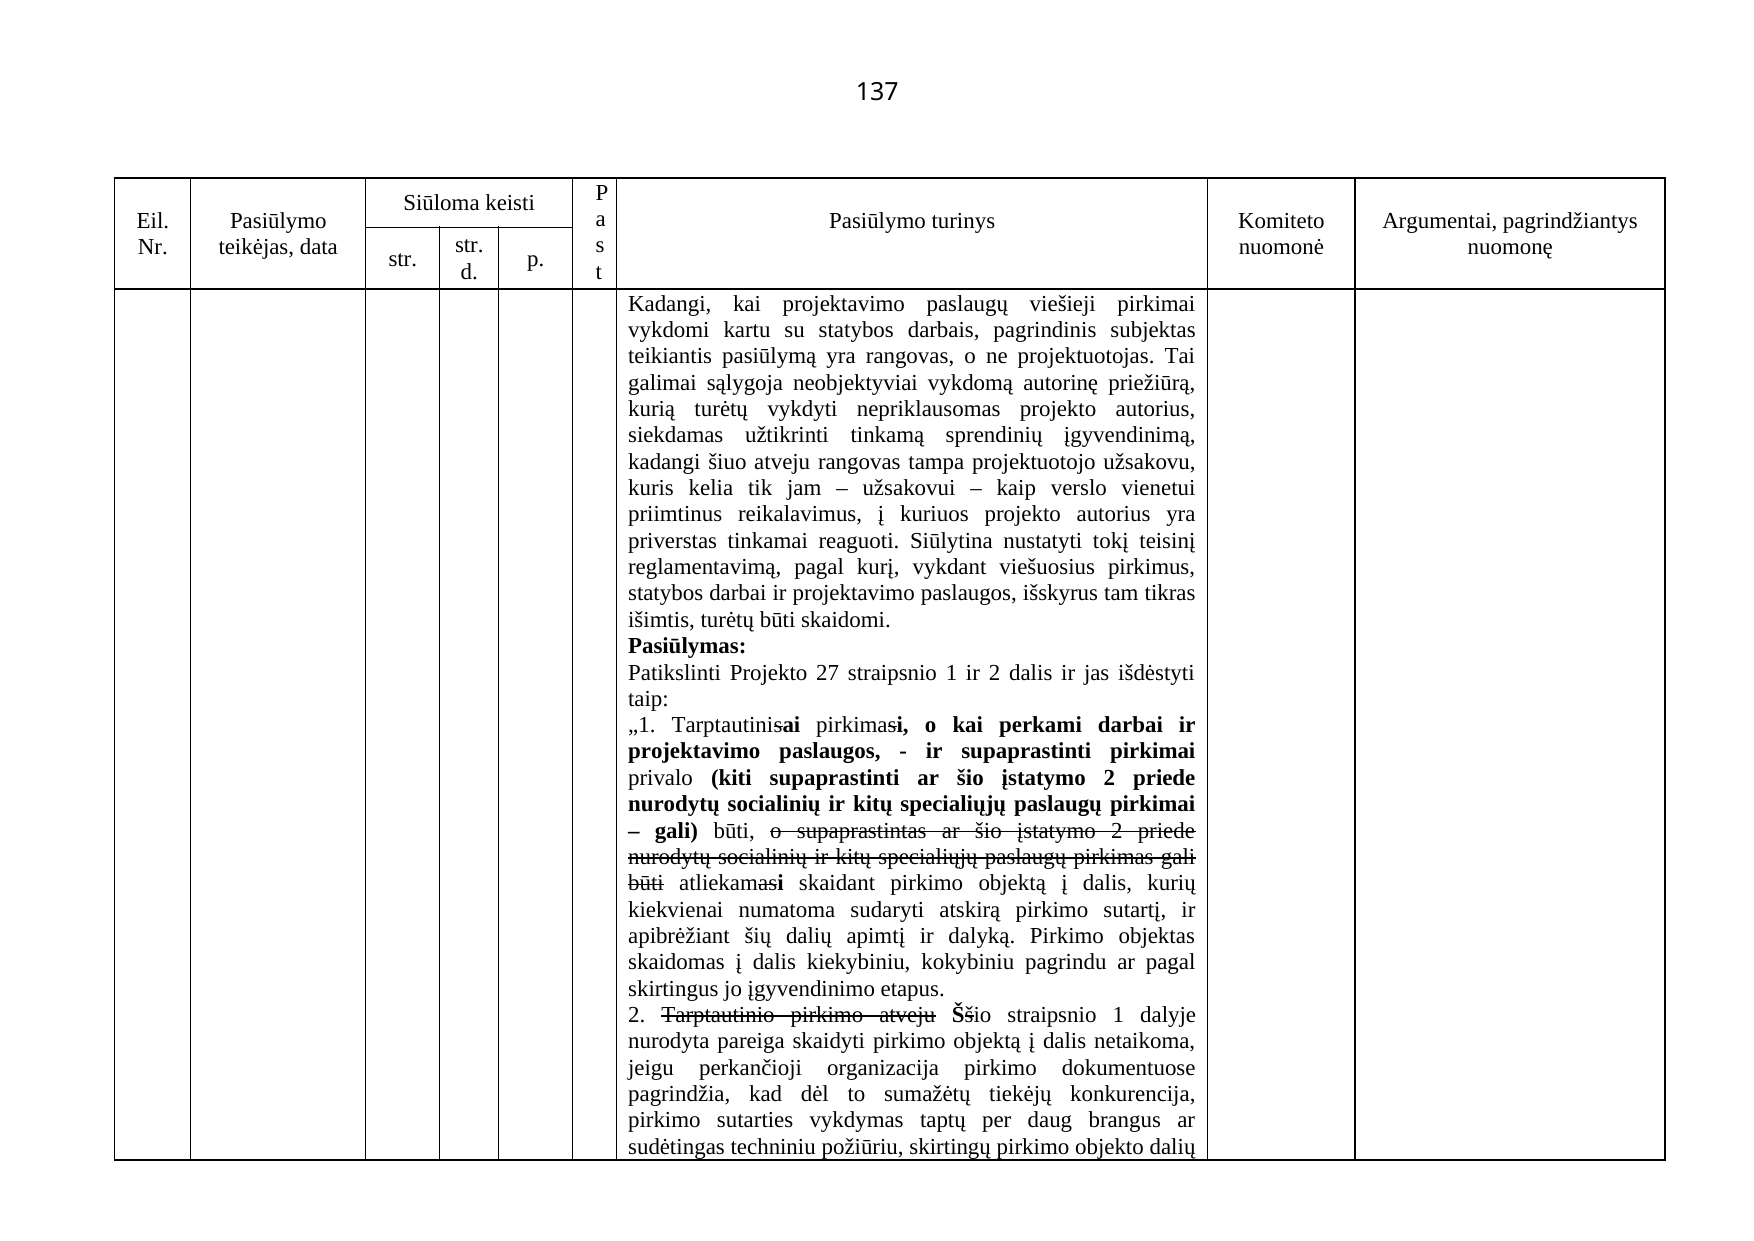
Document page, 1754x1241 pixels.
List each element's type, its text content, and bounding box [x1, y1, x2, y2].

table_cell [440, 290, 498, 1159]
table_header Siūloma keisti [366, 179, 572, 226]
table_cell Kadangi, kai projektavimo paslaugų viešieji pirkimai vykdomi kartu su statybos darbais, pagrindinis subjektas teikiantis pasiūlymą yra rangovas, o ne projektuotojas. Tai galimai sąlygoja neobjektyviai vykdomą autorinę priežiūrą, kurią turėtų vykdyti nepriklausomas projekto autorius, siekdamas užtikrinti tinkamą sprendinių įgyvendinimą, kadangi šiuo atveju rangovas tampa projektuotojo užsakovu, kuris kelia tik jam – užsakovui – kaip verslo vienetui priimtinus reikalavimus, į kuriuos projekto autorius yra priverstas tinkamai reaguoti. Siūlytina nustatyti tokį teisinį reglamentavimą, pagal kurį, vykdant viešuosius pirkimus, statybos darbai ir projektavimo paslaugos, išskyrus tam tikras išimtis, turėtų būti skaidomi. Pasiūlymas: Patikslinti Projekto 27 straipsnio 1 ir 2 dalis ir jas išdėstyti taip: „1. Tarptautinisai pirkimasi, o kai perkami darbai ir projektavimo paslaugos, - ir supaprastinti pirkimai privalo (kiti supaprastinti ar šio įstatymo 2 priede nurodytų socialinių ir kitų specialiųjų paslaugų pirkimai – gali) būti, o supaprastintas ar šio įstatymo 2 priede nurodytų socialinių ir kitų specialiųjų paslaugų pirkimas gali būti atliekamasi skaidant pirkimo objektą į dalis, kurių kiekvienai numatoma sudaryti atskirą pirkimo sutartį, ir apibrėžiant šių dalių apimtį ir dalyką. Pirkimo objektas skaidomas į dalis kiekybiniu, kokybiniu pagrindu ar pagal skirtingus jo įgyvendinimo etapus. 2. Tarptautinio pirkimo atveju Ššio straipsnio 1 dalyje nurodyta pareiga skaidyti pirkimo objektą į dalis netaikoma, jeigu perkančioji organizacija pirkimo dokumentuose pagrindžia, kad dėl to sumažėtų tiekėjų konkurencija, pirkimo sutarties vykdymas taptų per daug brangus ar sudėtingas techniniu požiūriu, skirtingų pirkimo objekto dalių [617, 290, 1207, 1159]
table_cell [1356, 290, 1664, 1159]
table_header Eil. Nr. [115, 179, 190, 288]
table_header Komiteto nuomonė [1208, 179, 1354, 288]
table_cell [499, 290, 572, 1159]
table_cell str. d. [440, 228, 498, 288]
table_header Pastabos [573, 179, 616, 288]
table_header Pasiūlymo teikėjas, data [191, 179, 365, 288]
table_cell [191, 290, 365, 1159]
table_cell str. [366, 228, 439, 288]
table_cell [573, 290, 616, 1159]
table_cell [115, 290, 190, 1159]
table_cell [1208, 290, 1354, 1159]
table_cell p. [499, 228, 572, 288]
table_cell [366, 290, 439, 1159]
table_header Argumentai, pagrindžiantys nuomonę [1356, 179, 1664, 288]
table_header Pasiūlymo turinys [617, 179, 1207, 288]
